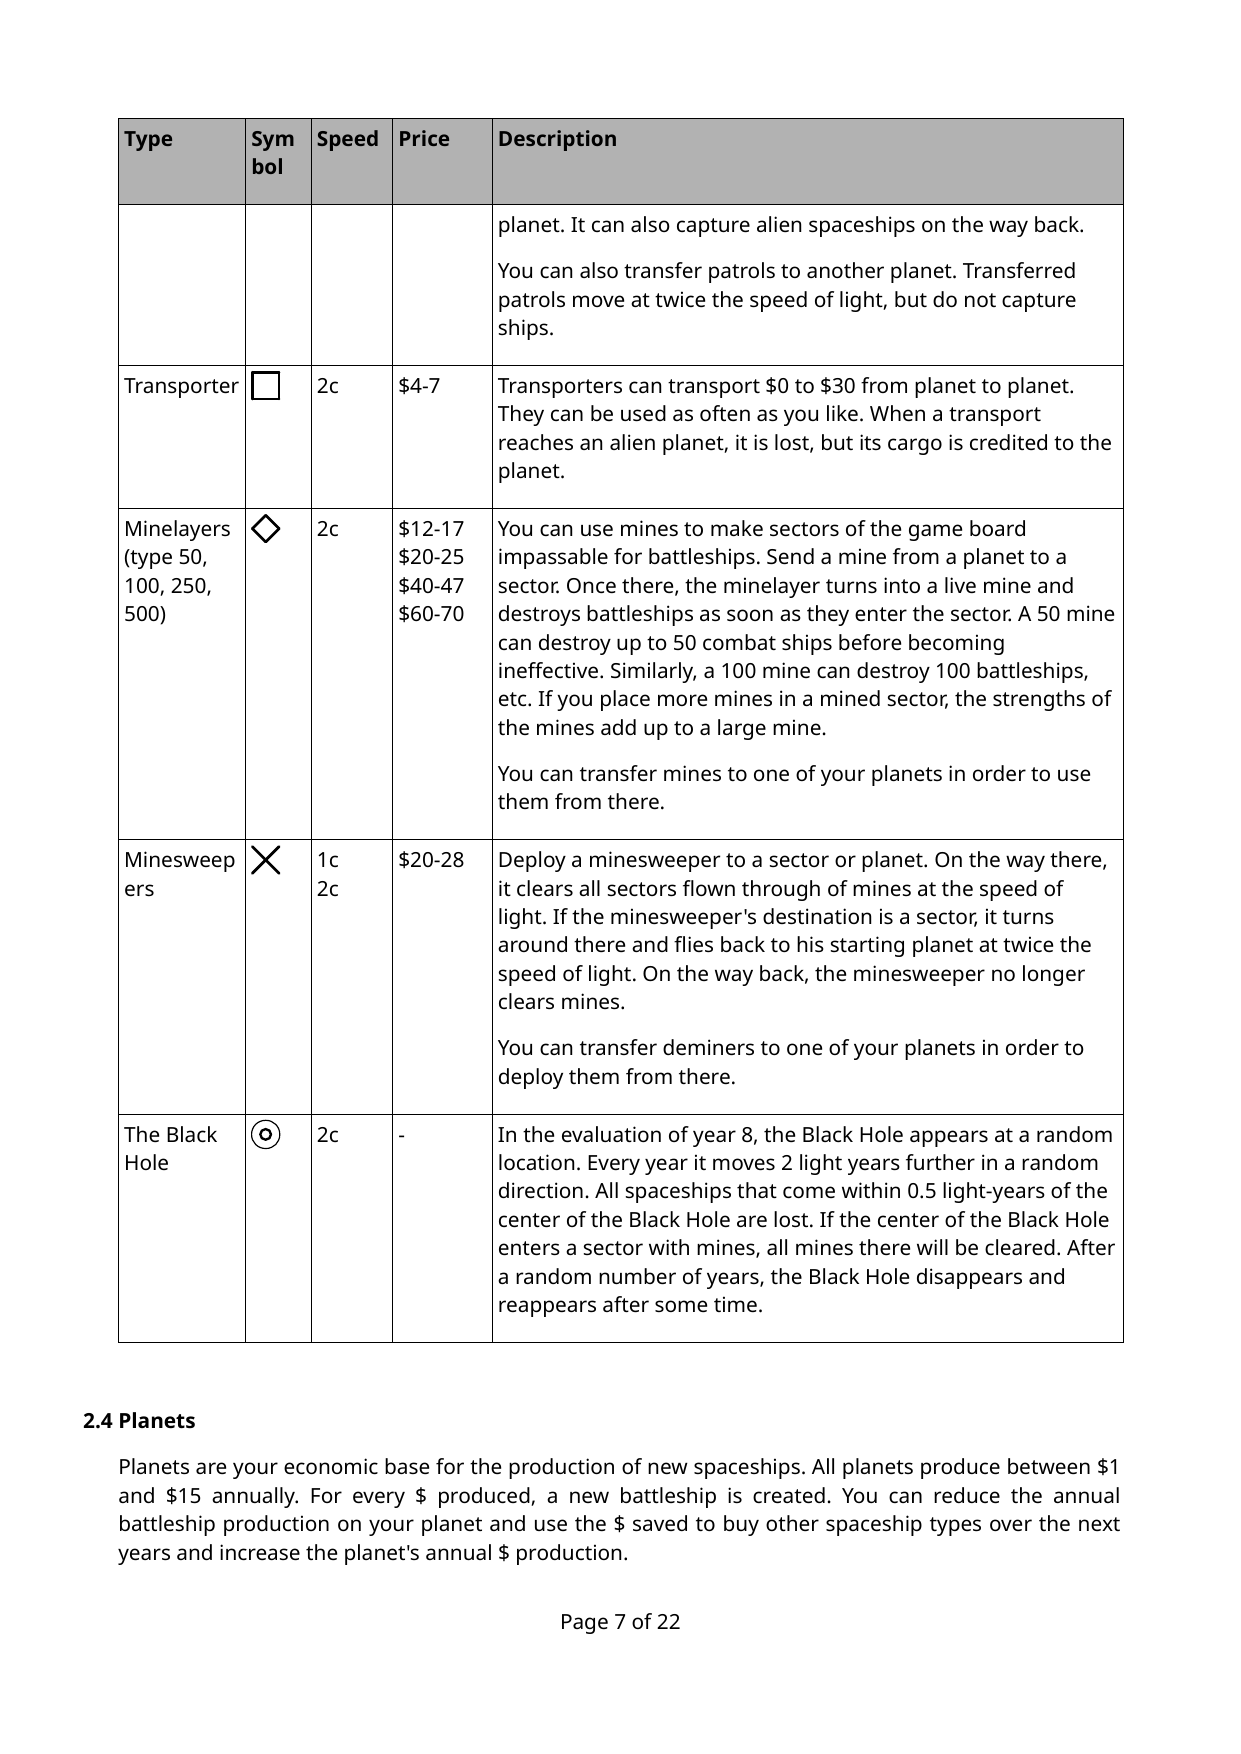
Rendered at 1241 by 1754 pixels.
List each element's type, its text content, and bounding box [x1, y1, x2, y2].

table_header Price [393, 119, 492, 204]
table_cell 2c [312, 509, 392, 839]
table_cell Deploy a minesweeper to a sector or planet. On the way there, it clears all sectors flown through of mines at the speed of light. If the minesweeper's destination is a sector, it turns around there and flies back to his starting planet at twice the speed of light. On the way back, the minesweeper no longer clears mines. You can transfer deminers to one of your planets in order to deploy them from there. [493, 840, 1123, 1114]
table_cell $4-7 [393, 366, 492, 508]
table_cell [312, 205, 392, 365]
table_cell [246, 840, 311, 1114]
table_header Type [119, 119, 245, 204]
table_header Speed [312, 119, 392, 204]
table_cell [246, 205, 311, 365]
table_cell [246, 1115, 311, 1342]
table_cell $20-28 [393, 840, 492, 1114]
table_cell [246, 509, 311, 839]
table_cell 2c [312, 1115, 392, 1342]
table_cell The Black Hole [119, 1115, 245, 1342]
subtitle Planets [118, 1406, 1122, 1434]
table_cell 2c [312, 366, 392, 508]
table_header Symbol [246, 119, 311, 204]
table_cell $12-17 $20-25 $40-47 $60-70 [393, 509, 492, 839]
text Planets are your economic base for the production of new spaceships. All planets produce between $1 and $15 annually. For every $ produced, a new battleship is created. You can reduce the annual battleship production on your planet and use the $ saved to buy other spaceship types over the next years and increase the planet's annual $ production. [118, 1452, 1122, 1566]
table_cell Minesweepers [119, 840, 245, 1114]
table_cell Transporters can transport $0 to $30 from planet to planet. They can be used as often as you like. When a transport reaches an alien planet, it is lost, but its cargo is credited to the planet. [493, 366, 1123, 508]
table_cell Minelayers (type 50, 100, 250, 500) [119, 509, 245, 839]
table_cell 1c 2c [312, 840, 392, 1114]
table_cell planet. It can also capture alien spaceships on the way back. You can also transfer patrols to another planet. Transferred patrols move at twice the speed of light, but do not capture ships. [493, 205, 1123, 365]
table_cell You can use mines to make sectors of the game board impassable for battleships. Send a mine from a planet to a sector. Once there, the minelayer turns into a live mine and destroys battleships as soon as they enter the sector. A 50 mine can destroy up to 50 combat ships before becoming ineffective. Similarly, a 100 mine can destroy 100 battleships, etc. If you place more mines in a mined sector, the strengths of the mines add up to a large mine. You can transfer mines to one of your planets in order to use them from there. [493, 509, 1123, 839]
table_header Description [493, 119, 1123, 204]
table_cell In the evaluation of year 8, the Black Hole appears at a random location. Every year it moves 2 light years further in a random direction. All spaceships that come within 0.5 light-years of the center of the Black Hole are lost. If the center of the Black Hole enters a sector with mines, all mines there will be cleared. After a random number of years, the Black Hole disappears and reappears after some time. [493, 1115, 1123, 1342]
table_cell [393, 205, 492, 365]
table_cell - [393, 1115, 492, 1342]
table_cell [246, 366, 311, 508]
table_cell Transporter [119, 366, 245, 508]
table_cell [119, 205, 245, 365]
